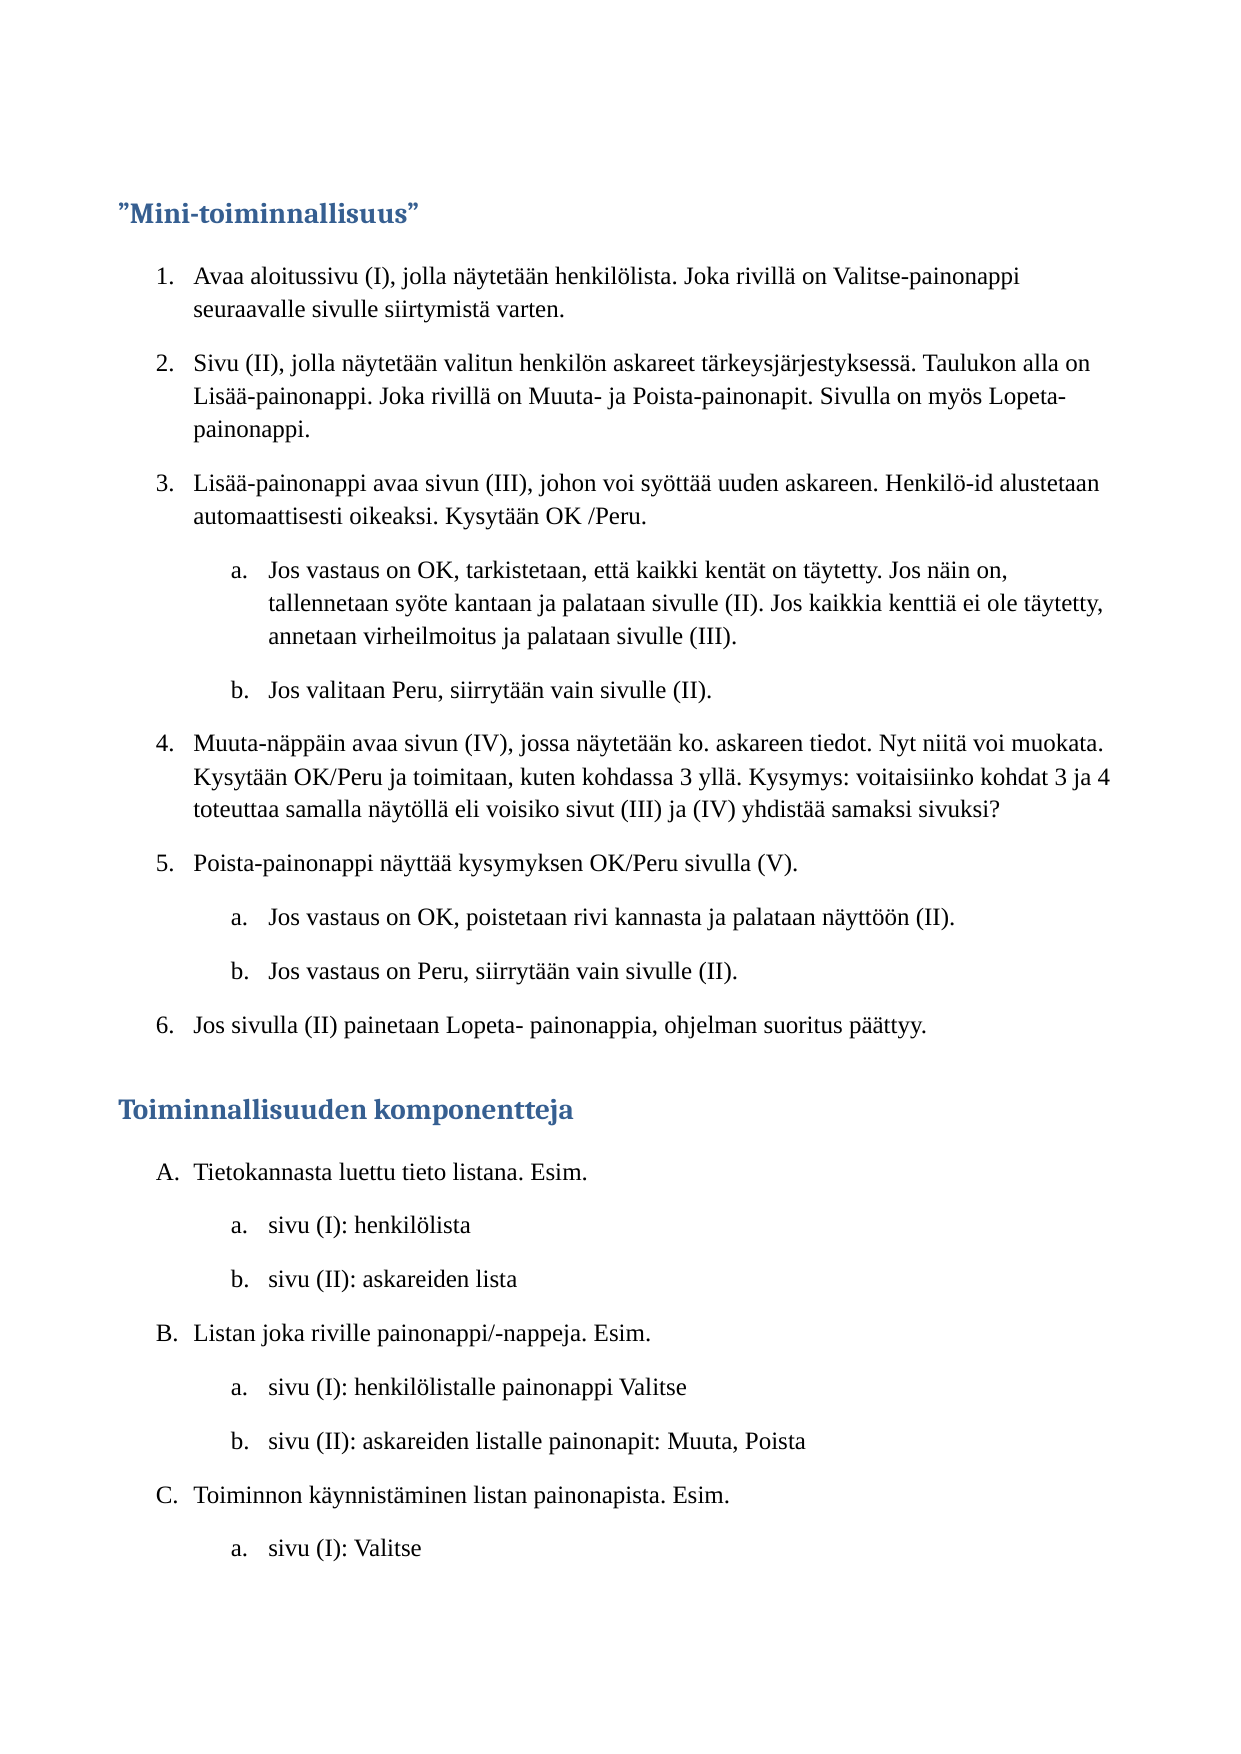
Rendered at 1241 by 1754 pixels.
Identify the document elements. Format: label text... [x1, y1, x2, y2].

list Sivu (II), jolla näytetään valitun henkilön askareet tärkeysjärjestyksessä. Taulukon alla on Lisää-painonappi. Joka rivillä on Muuta- ja Poista-painonapit. Sivulla on myös Lopeta-painonappi. [156, 348, 1122, 443]
list sivu (II): askareiden lista [231, 1264, 1122, 1293]
list Tietokannasta luettu tieto listana. Esim. [156, 1157, 1122, 1185]
list sivu (II): askareiden listalle painonapit: Muuta, Poista [231, 1426, 1122, 1454]
list Jos valitaan Peru, siirrytään vain sivulle (II). [231, 675, 1122, 703]
list Jos sivulla (II) painetaan Lopeta- painonappia, ohjelman suoritus päättyy. [156, 1010, 1122, 1039]
list Avaa aloitussivu (I), jolla näytetään henkilölista. Joka rivillä on Valitse-painonappi seuraavalle sivulle siirtymistä varten. [156, 261, 1122, 323]
list sivu (I): Valitse [231, 1533, 1122, 1562]
list Lisää-painonappi avaa sivun (III), johon voi syöttää uuden askareen. Henkilö-id alustetaan automaattisesti oikeaksi. Kysytään OK /Peru. [156, 468, 1122, 530]
list sivu (I): henkilölista [231, 1210, 1122, 1239]
list Toiminnon käynnistäminen listan painonapista. Esim. [156, 1480, 1122, 1508]
list sivu (I): henkilölistalle painonappi Valitse [231, 1372, 1122, 1401]
list Jos vastaus on Peru, siirrytään vain sivulle (II). [231, 956, 1122, 985]
list Jos vastaus on OK, tarkistetaan, että kaikki kentät on täytetty. Jos näin on, tallennetaan syöte kantaan ja palataan sivulle (II). Jos kaikkia kenttiä ei ole täytetty, annetaan virheilmoitus ja palataan sivulle (III). [231, 555, 1122, 649]
subtitle ”Mini-toiminnallisuus” [118, 198, 1122, 231]
list Jos vastaus on OK, poistetaan rivi kannasta ja palataan näyttöön (II). [231, 902, 1122, 931]
subtitle Toiminnallisuuden komponentteja [118, 1093, 1122, 1127]
list Listan joka riville painonappi/-nappeja. Esim. [156, 1318, 1122, 1347]
list Poista-painonappi näyttää kysymyksen OK/Peru sivulla (V). [156, 848, 1122, 877]
list Muuta-näppäin avaa sivun (IV), jossa näytetään ko. askareen tiedot. Nyt niitä voi muokata. Kysytään OK/Peru ja toimitaan, kuten kohdassa 3 yllä. Kysymys: voitaisiinko kohdat 3 ja 4 toteuttaa samalla näytöllä eli voisiko sivut (III) ja (IV) yhdistää samaksi sivuksi? [156, 728, 1122, 823]
